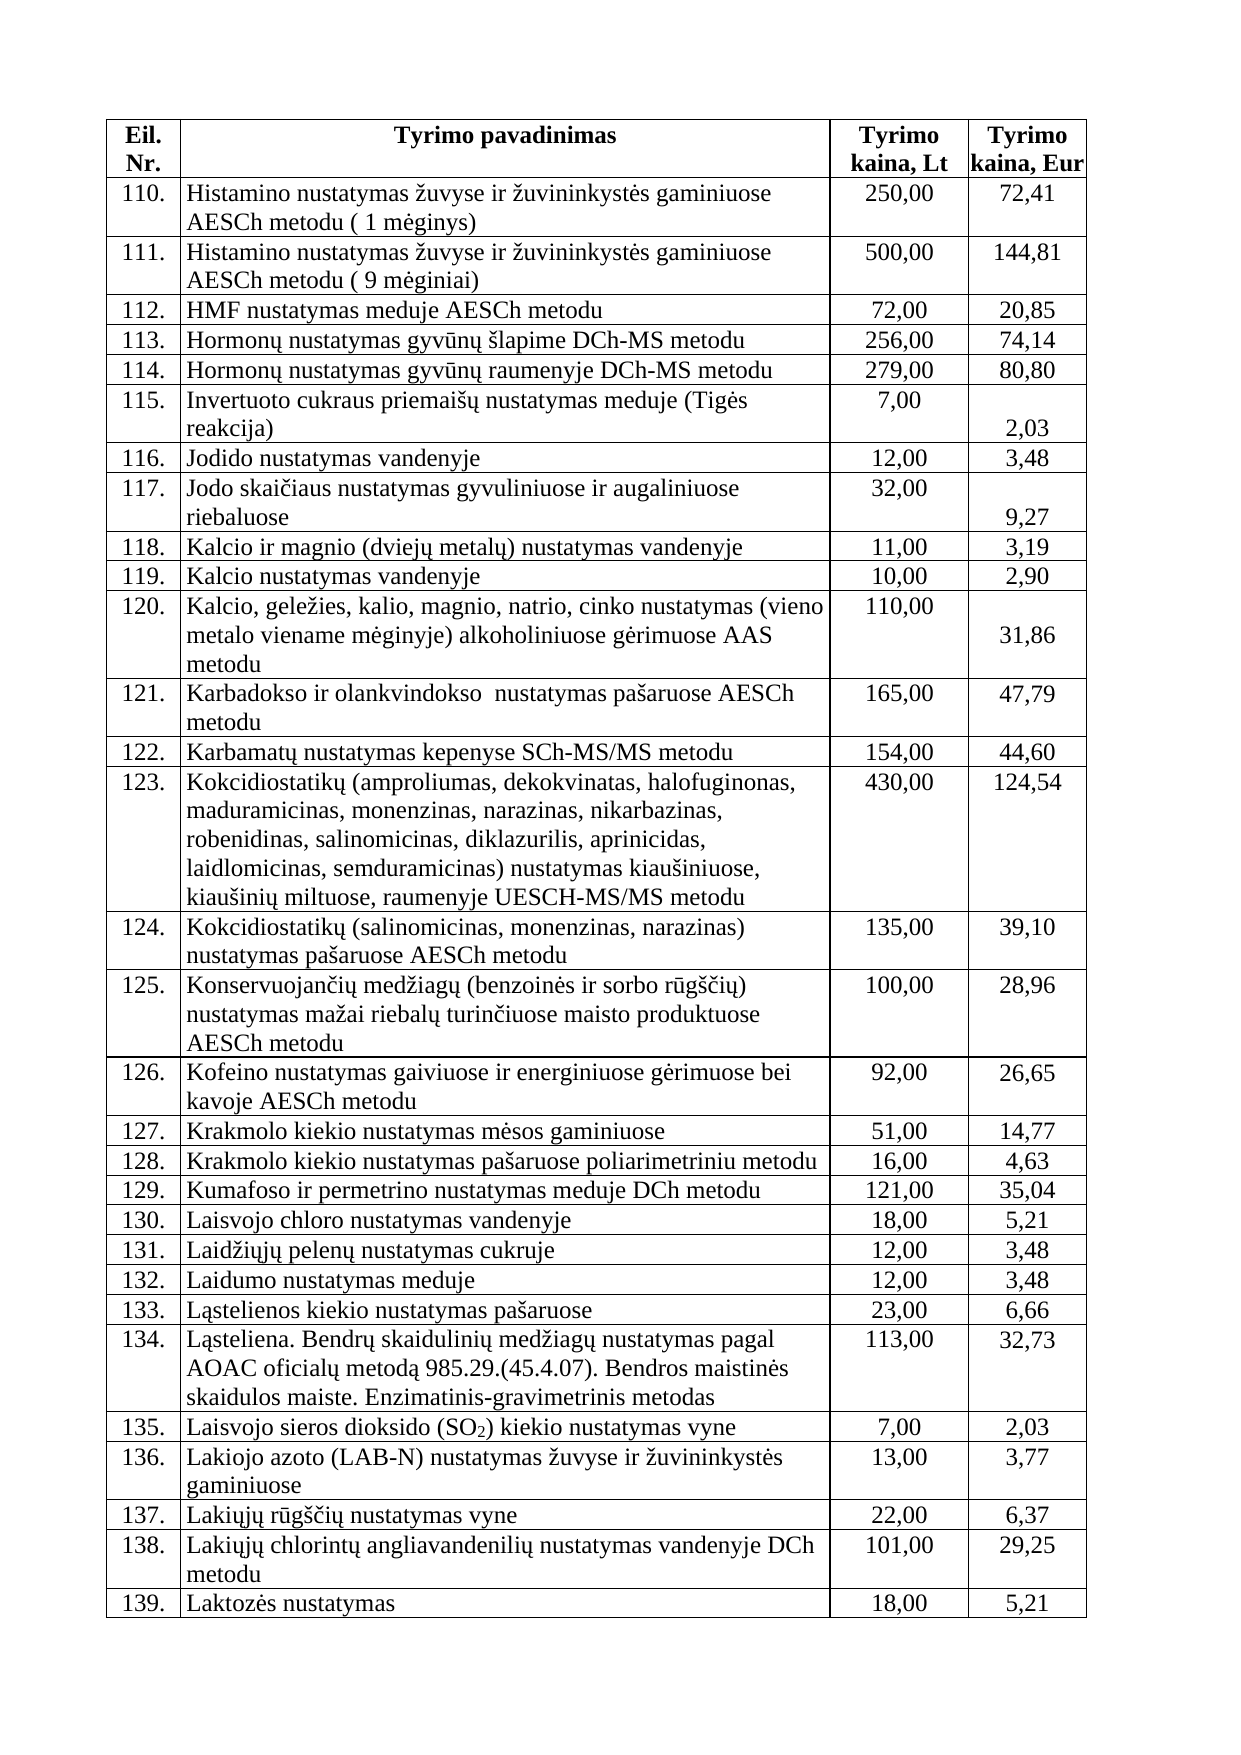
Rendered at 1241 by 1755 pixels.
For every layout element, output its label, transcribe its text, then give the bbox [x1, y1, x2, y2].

table_cell 133. [107, 1295, 180, 1323]
table_cell 113. [107, 325, 180, 354]
table_cell 114. [107, 355, 180, 384]
table_cell 279,00 [831, 355, 968, 384]
table_cell 121. [107, 679, 180, 736]
table_cell 22,00 [831, 1500, 968, 1529]
table_cell 124,54 [969, 767, 1086, 911]
table_cell Lakiųjų rūgščių nustatymas vyne [181, 1500, 829, 1529]
table_cell 123. [107, 767, 180, 911]
table_cell 10,00 [831, 561, 968, 590]
table_cell 20,85 [969, 295, 1086, 324]
table_cell 135,00 [831, 912, 968, 969]
table_cell Laktozės nustatymas [181, 1589, 829, 1617]
table_cell 3,48 [969, 443, 1086, 472]
table_cell 127. [107, 1116, 180, 1145]
table_cell Laisvojo sieros dioksido (SO2) kiekio nustatymas vyne [181, 1412, 829, 1441]
table_cell Jodido nustatymas vandenyje [181, 443, 829, 472]
table_cell 128. [107, 1146, 180, 1174]
table_cell Kofeino nustatymas gaiviuose ir energiniuose gėrimuose bei kavoje AESCh metodu [181, 1058, 829, 1115]
table_cell 12,00 [831, 1235, 968, 1264]
table_cell 116. [107, 443, 180, 472]
table_cell Karbadokso ir olankvindokso nustatymas pašaruose AESCh metodu [181, 679, 829, 736]
table_cell Histamino nustatymas žuvyse ir žuvininkystės gaminiuose AESCh metodu ( 1 mėginys) [181, 178, 829, 236]
table_cell Kumafoso ir permetrino nustatymas meduje DCh metodu [181, 1176, 829, 1204]
table_cell 35,04 [969, 1176, 1086, 1204]
table_cell 113,00 [831, 1325, 968, 1411]
table_cell 2,03 [969, 385, 1086, 442]
table_cell 12,00 [831, 1265, 968, 1294]
table_cell 144,81 [969, 237, 1086, 294]
table_cell 131. [107, 1235, 180, 1264]
table_cell 112. [107, 295, 180, 324]
table_cell 121,00 [831, 1176, 968, 1204]
table_cell Ląstelienos kiekio nustatymas pašaruose [181, 1295, 829, 1323]
table_cell 14,77 [969, 1116, 1086, 1145]
table_cell Kalcio, geležies, kalio, magnio, natrio, cinko nustatymas (vieno metalo viename mėginyje) alkoholiniuose gėrimuose AAS metodu [181, 591, 829, 677]
table_cell 3,19 [969, 532, 1086, 560]
table_cell 7,00 [831, 385, 968, 442]
table_cell Laidumo nustatymas meduje [181, 1265, 829, 1294]
table_cell 136. [107, 1442, 180, 1499]
table_cell 110,00 [831, 591, 968, 677]
table_cell 5,21 [969, 1589, 1086, 1617]
table_cell 3,77 [969, 1442, 1086, 1499]
table_cell Krakmolo kiekio nustatymas mėsos gaminiuose [181, 1116, 829, 1145]
table_cell Invertuoto cukraus priemaišų nustatymas meduje (Tigės reakcija) [181, 385, 829, 442]
table_cell 256,00 [831, 325, 968, 354]
table_cell 115. [107, 385, 180, 442]
table_cell Jodo skaičiaus nustatymas gyvuliniuose ir augaliniuose riebaluose [181, 473, 829, 531]
table_cell 32,00 [831, 473, 968, 531]
table_cell Hormonų nustatymas gyvūnų raumenyje DCh-MS metodu [181, 355, 829, 384]
table_cell 126. [107, 1058, 180, 1115]
table_cell 6,37 [969, 1500, 1086, 1529]
table_header Eil. Nr. [107, 120, 180, 177]
table_cell 165,00 [831, 679, 968, 736]
table_cell 137. [107, 1500, 180, 1529]
table_cell 26,65 [969, 1058, 1086, 1115]
table_cell 18,00 [831, 1589, 968, 1617]
table_cell 51,00 [831, 1116, 968, 1145]
table_cell 138. [107, 1530, 180, 1587]
table_cell 132. [107, 1265, 180, 1294]
table_cell 2,90 [969, 561, 1086, 590]
table_cell Hormonų nustatymas gyvūnų šlapime DCh-MS metodu [181, 325, 829, 354]
table_cell 6,66 [969, 1295, 1086, 1323]
table_cell Laisvojo chloro nustatymas vandenyje [181, 1205, 829, 1234]
table_cell Lakiojo azoto (LAB-N) nustatymas žuvyse ir žuvininkystės gaminiuose [181, 1442, 829, 1499]
table_cell 117. [107, 473, 180, 531]
table_header Tyrimo kaina, Eur [969, 120, 1086, 177]
table_cell 18,00 [831, 1205, 968, 1234]
table_cell Krakmolo kiekio nustatymas pašaruose poliarimetriniu metodu [181, 1146, 829, 1174]
table_cell 154,00 [831, 737, 968, 766]
table_cell 110. [107, 178, 180, 236]
table_cell 3,48 [969, 1235, 1086, 1264]
table_cell 80,80 [969, 355, 1086, 384]
table_cell 122. [107, 737, 180, 766]
table_cell 9,27 [969, 473, 1086, 531]
table_cell Kokcidiostatikų (amproliumas, dekokvinatas, halofuginonas, maduramicinas, monenzinas, narazinas, nikarbazinas, robenidinas, salinomicinas, diklazurilis, aprinicidas, laidlomicinas, semduramicinas) nustatymas kiaušiniuose, kiaušinių miltuose, raumenyje UESCH-MS/MS metodu [181, 767, 829, 911]
table_cell 7,00 [831, 1412, 968, 1441]
table_cell 139. [107, 1589, 180, 1617]
table_cell 13,00 [831, 1442, 968, 1499]
table_cell 31,86 [969, 591, 1086, 677]
table_cell 111. [107, 237, 180, 294]
table_cell 5,21 [969, 1205, 1086, 1234]
table_cell 3,48 [969, 1265, 1086, 1294]
table_cell 4,63 [969, 1146, 1086, 1174]
table_cell 500,00 [831, 237, 968, 294]
table_cell 74,14 [969, 325, 1086, 354]
table_cell 118. [107, 532, 180, 560]
table_cell 28,96 [969, 970, 1086, 1056]
table_cell 101,00 [831, 1530, 968, 1587]
table_cell Laidžiųjų pelenų nustatymas cukruje [181, 1235, 829, 1264]
table_cell 72,41 [969, 178, 1086, 236]
table_cell 72,00 [831, 295, 968, 324]
table_cell 124. [107, 912, 180, 969]
table_cell 44,60 [969, 737, 1086, 766]
table_cell HMF nustatymas meduje AESCh metodu [181, 295, 829, 324]
table_cell 129. [107, 1176, 180, 1204]
table_cell 32,73 [969, 1325, 1086, 1411]
table_cell 100,00 [831, 970, 968, 1056]
table_cell Kokcidiostatikų (salinomicinas, monenzinas, narazinas) nustatymas pašaruose AESCh metodu [181, 912, 829, 969]
table_cell Lakiųjų chlorintų angliavandenilių nustatymas vandenyje DCh metodu [181, 1530, 829, 1587]
table_cell 135. [107, 1412, 180, 1441]
table_cell 12,00 [831, 443, 968, 472]
table_cell 250,00 [831, 178, 968, 236]
table_cell Kalcio ir magnio (dviejų metalų) nustatymas vandenyje [181, 532, 829, 560]
table_cell 16,00 [831, 1146, 968, 1174]
table_cell Kalcio nustatymas vandenyje [181, 561, 829, 590]
table_header Tyrimo kaina, Lt [831, 120, 968, 177]
table_cell 2,03 [969, 1412, 1086, 1441]
table_cell 23,00 [831, 1295, 968, 1323]
table_cell 125. [107, 970, 180, 1056]
table_cell 134. [107, 1325, 180, 1411]
table_cell 47,79 [969, 679, 1086, 736]
table_cell 430,00 [831, 767, 968, 911]
table_cell Ląsteliena. Bendrų skaidulinių medžiagų nustatymas pagal AOAC oficialų metodą 985.29.(45.4.07). Bendros maistinės skaidulos maiste. Enzimatinis-gravimetrinis metodas [181, 1325, 829, 1411]
table_cell 39,10 [969, 912, 1086, 969]
table_cell 119. [107, 561, 180, 590]
table_cell 130. [107, 1205, 180, 1234]
table_header Tyrimo pavadinimas [181, 120, 829, 177]
table_cell 92,00 [831, 1058, 968, 1115]
table_cell Konservuojančių medžiagų (benzoinės ir sorbo rūgščių) nustatymas mažai riebalų turinčiuose maisto produktuose AESCh metodu [181, 970, 829, 1056]
table_cell Karbamatų nustatymas kepenyse SCh-MS/MS metodu [181, 737, 829, 766]
table_cell 11,00 [831, 532, 968, 560]
table_cell 120. [107, 591, 180, 677]
table_cell Histamino nustatymas žuvyse ir žuvininkystės gaminiuose AESCh metodu ( 9 mėginiai) [181, 237, 829, 294]
table_cell 29,25 [969, 1530, 1086, 1587]
